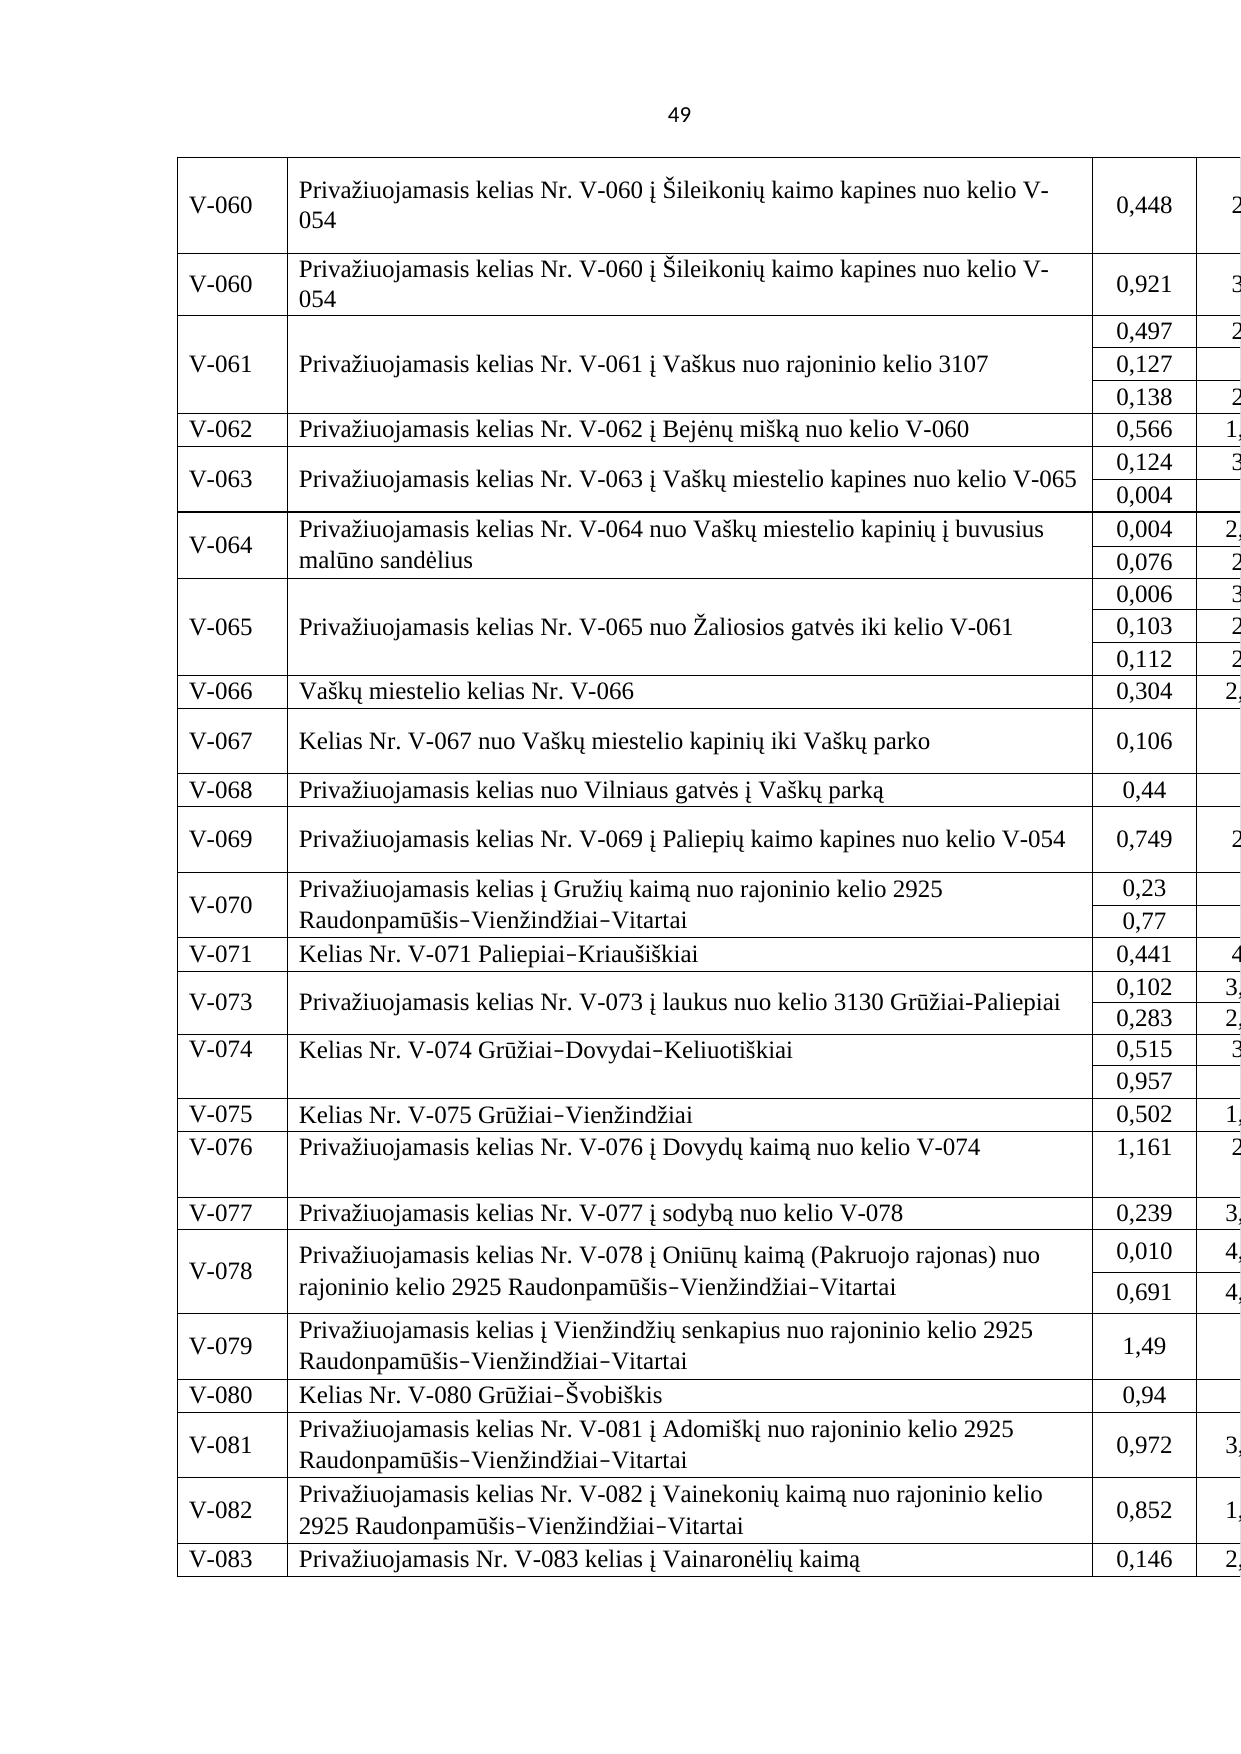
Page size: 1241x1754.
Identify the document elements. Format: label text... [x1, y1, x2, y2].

table_cell 4 [1197, 1314, 1240, 1378]
table_cell Kelias Nr. V-075 Grūžiai–Vienžindžiai [288, 1099, 1092, 1131]
table_cell Privažiuojamasis kelias Nr. V-069 į Paliepių kaimo kapines nuo kelio V-054 [288, 807, 1092, 872]
table_cell 0,283 [1093, 1003, 1196, 1033]
table_cell 2 [1197, 348, 1240, 380]
table_cell 0,127 [1093, 348, 1196, 380]
table_cell 0,076 [1093, 547, 1196, 578]
table_cell 0,102 [1093, 972, 1196, 1002]
table_cell Privažiuojamasis kelias Nr. V-077 į sodybą nuo kelio V-078 [288, 1198, 1092, 1229]
table_cell 4 [1197, 774, 1240, 806]
table_cell 1,78 [1197, 414, 1240, 446]
table_cell 0,497 [1093, 316, 1196, 347]
table_cell V-078 [178, 1230, 287, 1313]
table_cell Privažiuojamasis kelias Nr. V-078 į Oniūnų kaimą (Pakruojo rajonas) nuo rajoninio kelio 2925 Raudonpamūšis–Vienžindžiai–Vitartai [288, 1230, 1092, 1313]
table_cell 0,112 [1093, 643, 1196, 675]
table_cell 0,010 [1093, 1230, 1196, 1272]
table_cell V-071 [178, 938, 287, 971]
table_cell Privažiuojamasis kelias nuo Vilniaus gatvės į Vaškų parką [288, 774, 1092, 806]
table_cell 0,94 [1093, 1380, 1196, 1412]
table_cell 2 [1197, 709, 1240, 773]
table_cell V-079 [178, 1314, 287, 1378]
table_cell 0,304 [1093, 676, 1196, 708]
table_cell 0,749 [1093, 807, 1196, 872]
table_cell 4,5 [1197, 938, 1240, 971]
table_cell V-082 [178, 1478, 287, 1543]
table_cell Privažiuojamasis kelias į Vienžindžių senkapius nuo rajoninio kelio 2925 Raudonpamūšis–Vienžindžiai–Vitartai [288, 1314, 1092, 1378]
table_cell 2,2 [1197, 547, 1240, 578]
table_cell V-066 [178, 676, 287, 708]
table_cell 2,4 [1197, 610, 1240, 642]
table_cell V-081 [178, 1413, 287, 1477]
table_cell 2,8 [1197, 807, 1240, 872]
table_cell Privažiuojamasis kelias Nr. V-073 į laukus nuo kelio 3130 Grūžiai-Paliepiai [288, 972, 1092, 1033]
table_cell 3,14 [1197, 972, 1240, 1002]
table_cell 3,2 [1197, 254, 1240, 314]
table_cell V-073 [178, 972, 287, 1033]
table_cell 0,44 [1093, 774, 1196, 806]
table_cell Kelias Nr. V-071 Paliepiai–Kriaušiškiai [288, 938, 1092, 971]
table_cell 0,921 [1093, 254, 1196, 314]
table_cell Kelias Nr. V-080 Grūžiai–Švobiškis [288, 1380, 1092, 1412]
table_cell V-060 [178, 254, 287, 314]
table_cell V-061 [178, 316, 287, 413]
table_cell 2,16 [1197, 676, 1240, 708]
table_cell V-083 [178, 1544, 287, 1576]
table_cell V-075 [178, 1099, 287, 1131]
table_cell 3,2 [1197, 579, 1240, 609]
table_cell 1,161 [1093, 1132, 1196, 1197]
table_cell 0,691 [1093, 1273, 1196, 1313]
table_cell 1,68 [1197, 1099, 1240, 1131]
table_cell 0,852 [1093, 1478, 1196, 1543]
table_cell Privažiuojamasis kelias Nr. V-061 į Vaškus nuo rajoninio kelio 3107 [288, 316, 1092, 413]
table_cell Privažiuojamasis kelias Nr. V-082 į Vainekonių kaimą nuo rajoninio kelio 2925 Raudonpamūšis–Vienžindžiai–Vitartai [288, 1478, 1092, 1543]
table_cell V-077 [178, 1198, 287, 1229]
table_cell V-067 [178, 709, 287, 773]
table_cell V-070 [178, 873, 287, 937]
table_cell 0,448 [1093, 158, 1196, 253]
table_cell 1,31 [1197, 1478, 1240, 1543]
table_cell 0,004 [1093, 480, 1196, 511]
table_cell 0,106 [1093, 709, 1196, 773]
table_cell 2,5 [1197, 158, 1240, 253]
table_cell 2,55 [1197, 1544, 1240, 1576]
table_cell 0,239 [1093, 1198, 1196, 1229]
table_cell 2,5 [1197, 643, 1240, 675]
table_cell 0,972 [1093, 1413, 1196, 1477]
table_cell 3,39 [1197, 1413, 1240, 1477]
table_cell Privažiuojamasis kelias Nr. V-065 nuo Žaliosios gatvės iki kelio V-061 [288, 579, 1092, 675]
table_cell Privažiuojamasis kelias Nr. V-063 į Vaškų miestelio kapines nuo kelio V-065 [288, 447, 1092, 511]
table_cell 4 [1197, 480, 1240, 511]
table_cell V-064 [178, 513, 287, 578]
table_cell 0,957 [1093, 1066, 1196, 1098]
table_cell Privažiuojamasis Nr. V-083 kelias į Vainaronėlių kaimą [288, 1544, 1092, 1576]
table_cell 0,23 [1093, 873, 1196, 904]
table_cell Privažiuojamasis kelias į Gružių kaimą nuo rajoninio kelio 2925 Raudonpamūšis–Vienžindžiai–Vitartai [288, 873, 1092, 937]
table_cell V-076 [178, 1132, 287, 1197]
table_cell V-062 [178, 414, 287, 446]
table_cell 1,49 [1093, 1314, 1196, 1378]
table_cell 0,502 [1093, 1099, 1196, 1131]
table_cell 3,02 [1197, 1198, 1240, 1229]
table_cell 6 [1197, 906, 1240, 937]
table_cell V-069 [178, 807, 287, 872]
table_cell 3 [1197, 1380, 1240, 1412]
table_cell Kelias Nr. V-067 nuo Vaškų miestelio kapinių iki Vaškų parko [288, 709, 1092, 773]
table_cell 0,515 [1093, 1035, 1196, 1065]
table_cell Privažiuojamasis kelias Nr. V-060 į Šileikonių kaimo kapines nuo kelio V-054 [288, 158, 1092, 253]
table_cell 0,566 [1093, 414, 1196, 446]
table_cell 0,006 [1093, 579, 1196, 609]
table_cell Privažiuojamasis kelias Nr. V-064 nuo Vaškų miestelio kapinių į buvusius malūno sandėlius [288, 513, 1092, 578]
table_cell V-063 [178, 447, 287, 511]
table_cell 3 [1197, 1066, 1240, 1098]
table_cell 2,72 [1197, 1003, 1240, 1033]
table_cell 4,56 [1197, 1273, 1240, 1313]
table_cell Vaškų miestelio kelias Nr. V-066 [288, 676, 1092, 708]
table_cell V-068 [178, 774, 287, 806]
table_cell 2,2 [1197, 381, 1240, 413]
table_cell 4,12 [1197, 1230, 1240, 1272]
table_cell 0,146 [1093, 1544, 1196, 1576]
table_cell 3,9 [1197, 1035, 1240, 1065]
table_cell Privažiuojamasis kelias Nr. V-060 į Šileikonių kaimo kapines nuo kelio V-054 [288, 254, 1092, 314]
table_cell 0,124 [1093, 447, 1196, 478]
table_cell V-060 [178, 158, 287, 253]
table_cell Privažiuojamasis kelias Nr. V-081 į Adomiškį nuo rajoninio kelio 2925 Raudonpamūšis–Vienžindžiai–Vitartai [288, 1413, 1092, 1477]
table_cell 3,3 [1197, 447, 1240, 478]
table_cell Kelias Nr. V-074 Grūžiai–Dovydai–Keliuotiškiai [288, 1035, 1092, 1098]
table_cell 0,103 [1093, 610, 1196, 642]
table_cell V-074 [178, 1035, 287, 1098]
table_cell 2,5 [1197, 1132, 1240, 1197]
table_cell 0,441 [1093, 938, 1196, 971]
table_cell Privažiuojamasis kelias Nr. V-062 į Bejėnų mišką nuo kelio V-060 [288, 414, 1092, 446]
table_cell 0,77 [1093, 906, 1196, 937]
table_cell V-080 [178, 1380, 287, 1412]
table_cell 0,004 [1093, 513, 1196, 546]
table_cell 2,13 [1197, 513, 1240, 546]
table_cell 0,138 [1093, 381, 1196, 413]
table_cell Privažiuojamasis kelias Nr. V-076 į Dovydų kaimą nuo kelio V-074 [288, 1132, 1092, 1197]
table_cell 8 [1197, 873, 1240, 904]
table_cell V-065 [178, 579, 287, 675]
table_cell 2,5 [1197, 316, 1240, 347]
